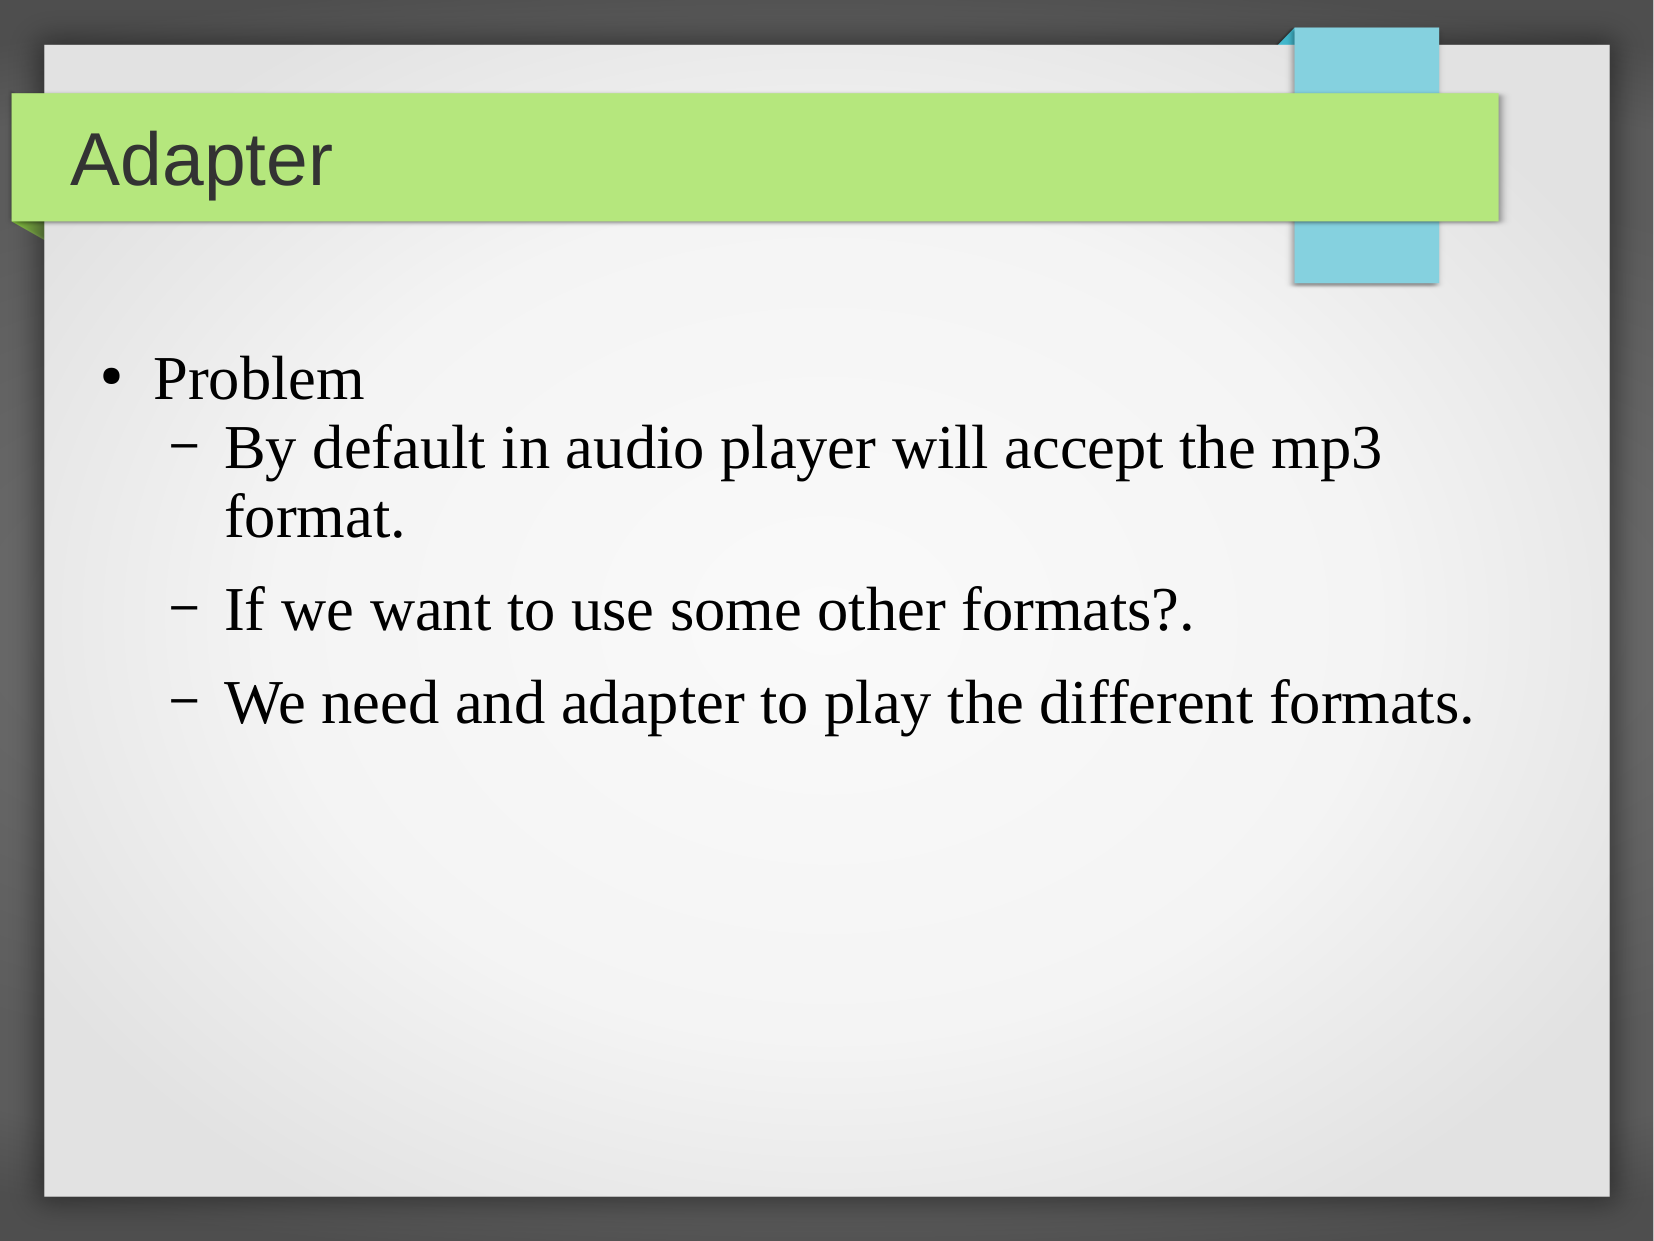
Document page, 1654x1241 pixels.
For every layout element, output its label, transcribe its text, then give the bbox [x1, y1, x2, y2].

title Adapter [70, 106, 1229, 213]
list Problem By default in audio player will accept the mp3 format. If we want to use some other formats?. We need and adapter to play the different formats. [82, 343, 1538, 1063]
picture [0, 0, 1654, 1241]
